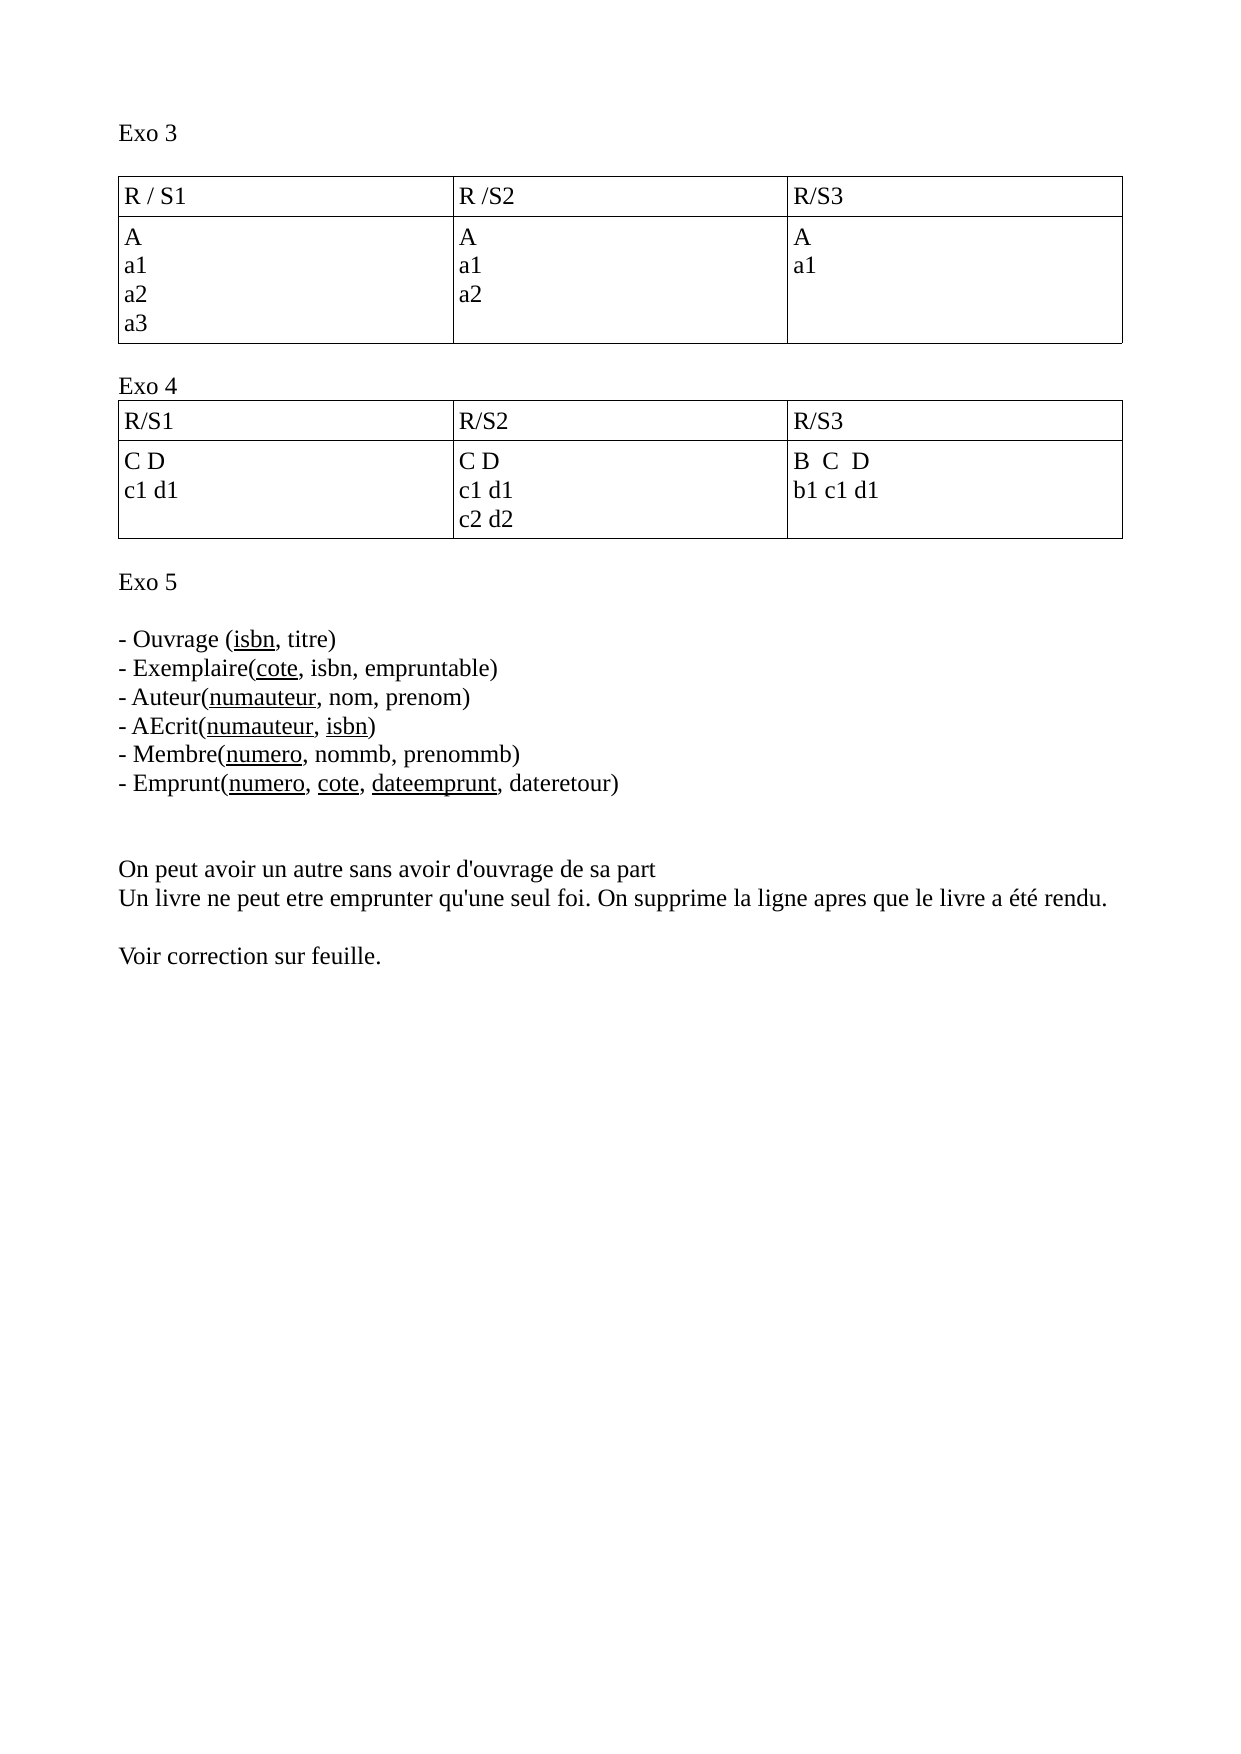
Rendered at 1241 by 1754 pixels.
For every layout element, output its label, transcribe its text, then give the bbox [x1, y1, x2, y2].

text - Auteur(numauteur, nom, prenom) [118, 682, 1122, 711]
text On peut avoir un autre sans avoir d'ouvrage de sa part [118, 854, 1122, 883]
table_cell A a1 a2 a3 [119, 217, 453, 342]
text - Exemplaire(cote, isbn, empruntable) [118, 653, 1122, 682]
text Exo 3 [118, 118, 1122, 147]
text - AEcrit(numauteur, isbn) [118, 711, 1122, 739]
table_header R/S2 [454, 401, 787, 440]
table_cell B C D b1 c1 d1 [788, 441, 1122, 538]
table_header R /S2 [454, 177, 787, 216]
text - Emprunt(numero, cote, dateemprunt, dateretour) [118, 768, 1122, 797]
text - Membre(numero, nommb, prenommb) [118, 739, 1122, 768]
table_cell C D c1 d1 [119, 441, 453, 538]
table_header R/S3 [788, 177, 1122, 216]
text Exo 4 [118, 371, 1122, 400]
table_cell A a1 [788, 217, 1122, 342]
table_header R / S1 [119, 177, 453, 216]
table_cell A a1 a2 [454, 217, 787, 342]
table_header R/S3 [788, 401, 1122, 440]
text Un livre ne peut etre emprunter qu'une seul foi. On supprime la ligne apres que le livre a été rendu. [118, 883, 1122, 912]
text Voir correction sur feuille. [118, 941, 1122, 969]
table_header R/S1 [119, 401, 453, 440]
text - Ouvrage (isbn, titre) [118, 624, 1122, 653]
table_cell C D c1 d1 c2 d2 [454, 441, 787, 538]
text Exo 5 [118, 567, 1122, 596]
